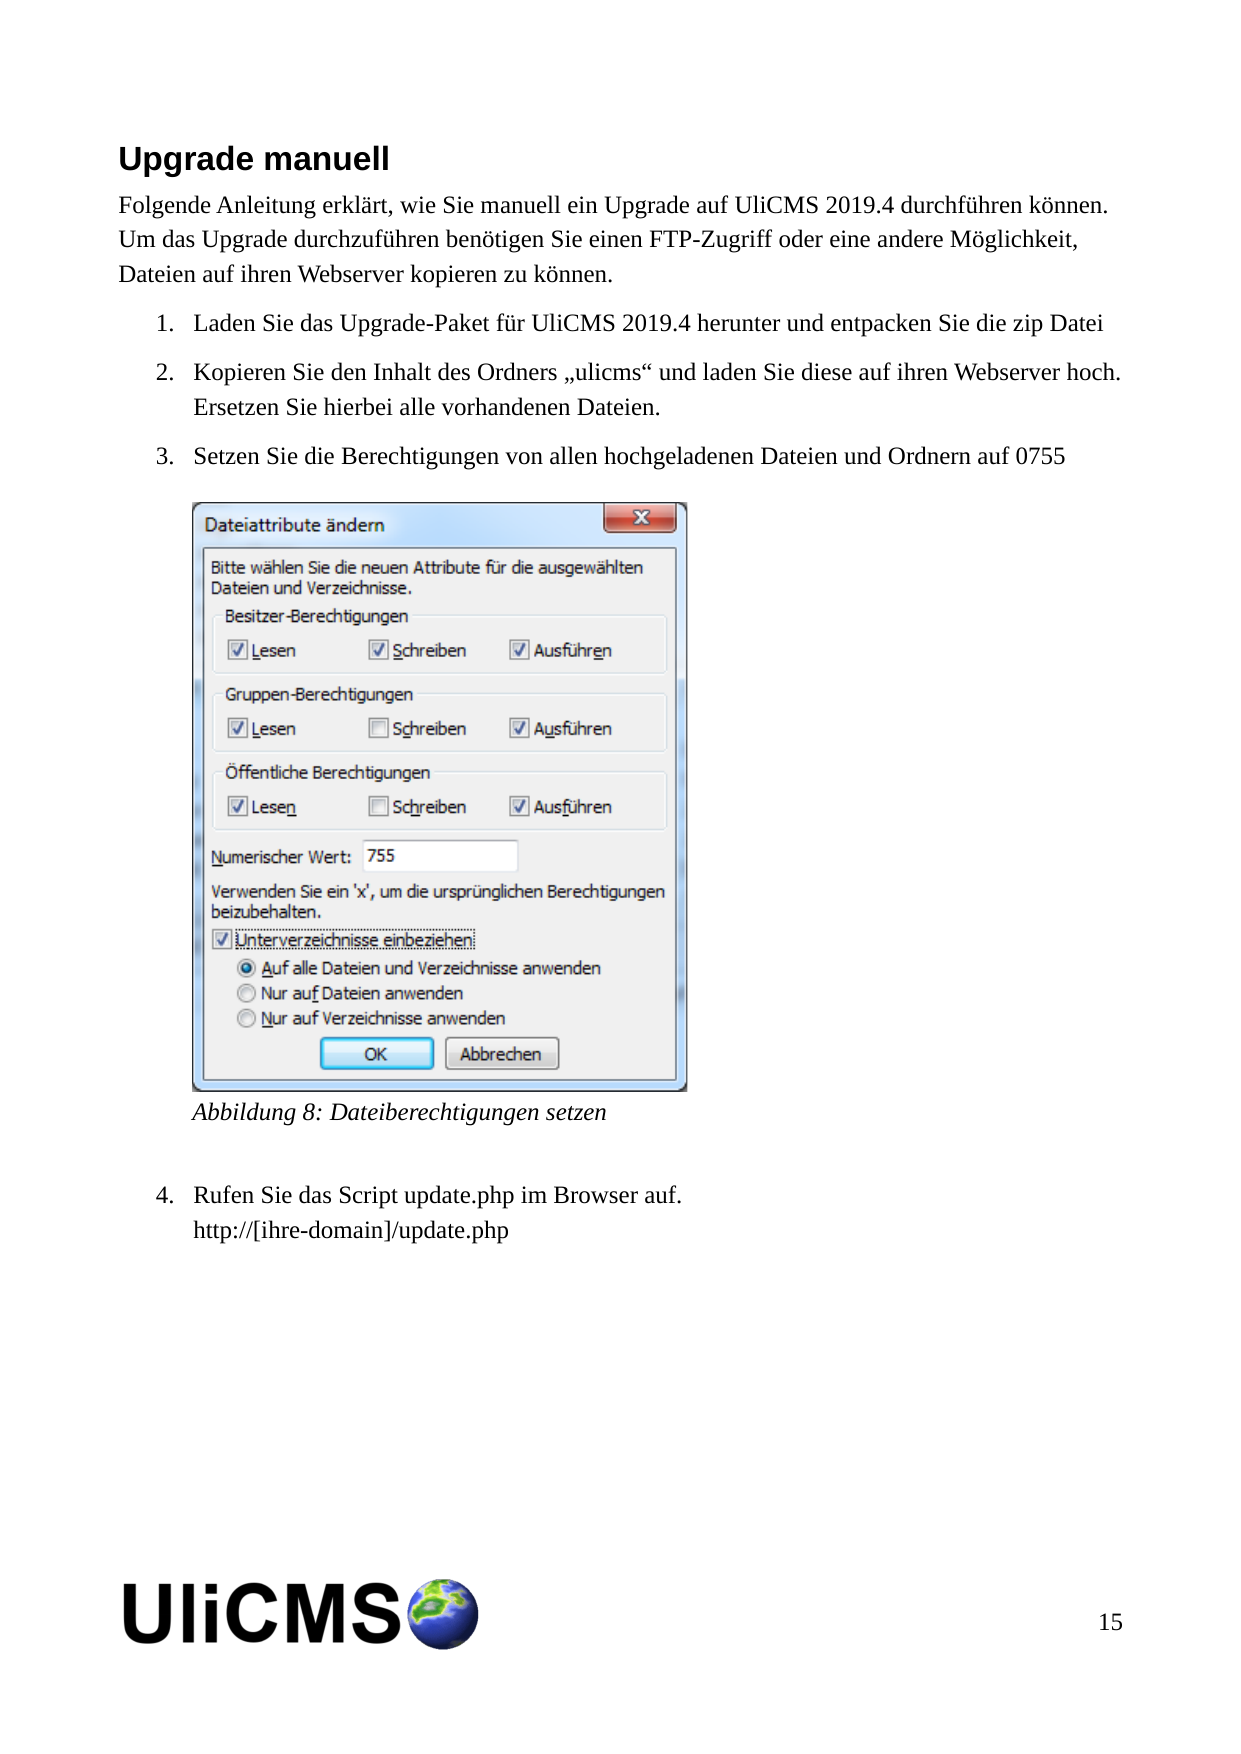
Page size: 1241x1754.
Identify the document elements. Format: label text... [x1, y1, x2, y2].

subtitle Upgrade manuell [118, 139, 1123, 178]
list Laden Sie das Upgrade-Paket für UliCMS 2019.4 herunter und entpacken Sie die zip Datei [156, 308, 1123, 337]
text Abbildung 8: Dateiberechtigungen setzen [192, 1092, 687, 1126]
list Kopieren Sie den Inhalt des Ordners „ulicms“ und laden Sie diese auf ihren Webserver hoch. Ersetzen Sie hierbei alle vorhandenen Dateien. [156, 357, 1123, 420]
text Folgende Anleitung erklärt, wie Sie manuell ein Upgrade auf UliCMS 2019.4 durchführen können. Um das Upgrade durchzuführen benötigen Sie einen FTP-Zugriff oder eine andere Möglichkeit, Dateien auf ihren Webserver kopieren zu können. [118, 190, 1123, 288]
picture [118, 1578, 479, 1652]
list Setzen Sie die Berechtigungen von allen hochgeladenen Dateien und Ordnern auf 0755 [156, 441, 1123, 469]
list Rufen Sie das Script update.php im Browser auf. http://[ihre-domain]/update.php [156, 1180, 1123, 1243]
picture [192, 502, 688, 1092]
